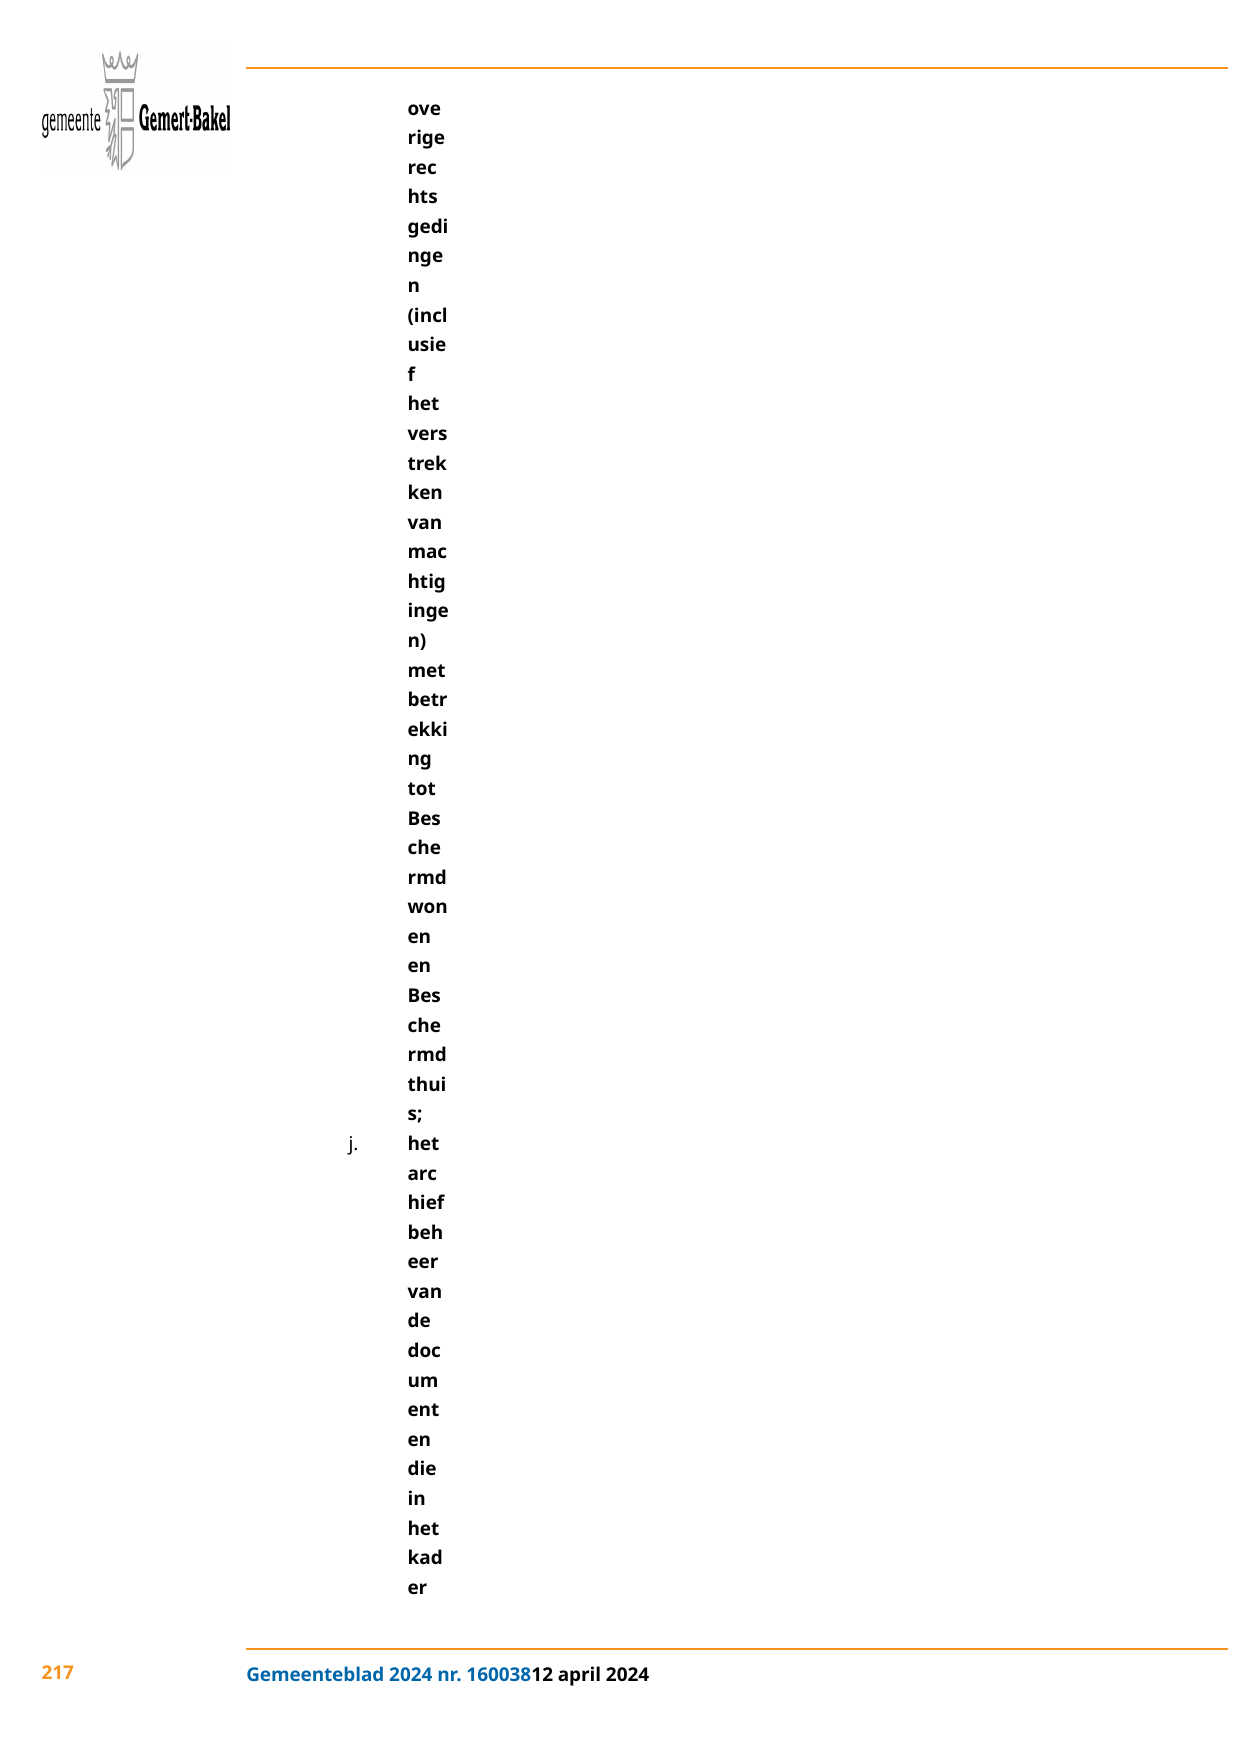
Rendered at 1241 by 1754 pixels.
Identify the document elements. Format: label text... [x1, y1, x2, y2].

table_cell [449, 95, 549, 1600]
table_cell overige rechtsgedingen (inclusief het verstrekken van machtigingen) met betrekking tot Beschermd wonen en Beschermd thuis; het archiefbeheer van de documenten die in het kader [348, 95, 449, 1600]
table_cell [750, 95, 850, 1600]
picture [41, 47, 231, 172]
table_cell [650, 95, 750, 1600]
table_cell [248, 95, 348, 1600]
table_cell [850, 95, 951, 1600]
table_cell [1051, 95, 1152, 1600]
table_cell [951, 95, 1051, 1600]
table_cell [549, 95, 649, 1600]
